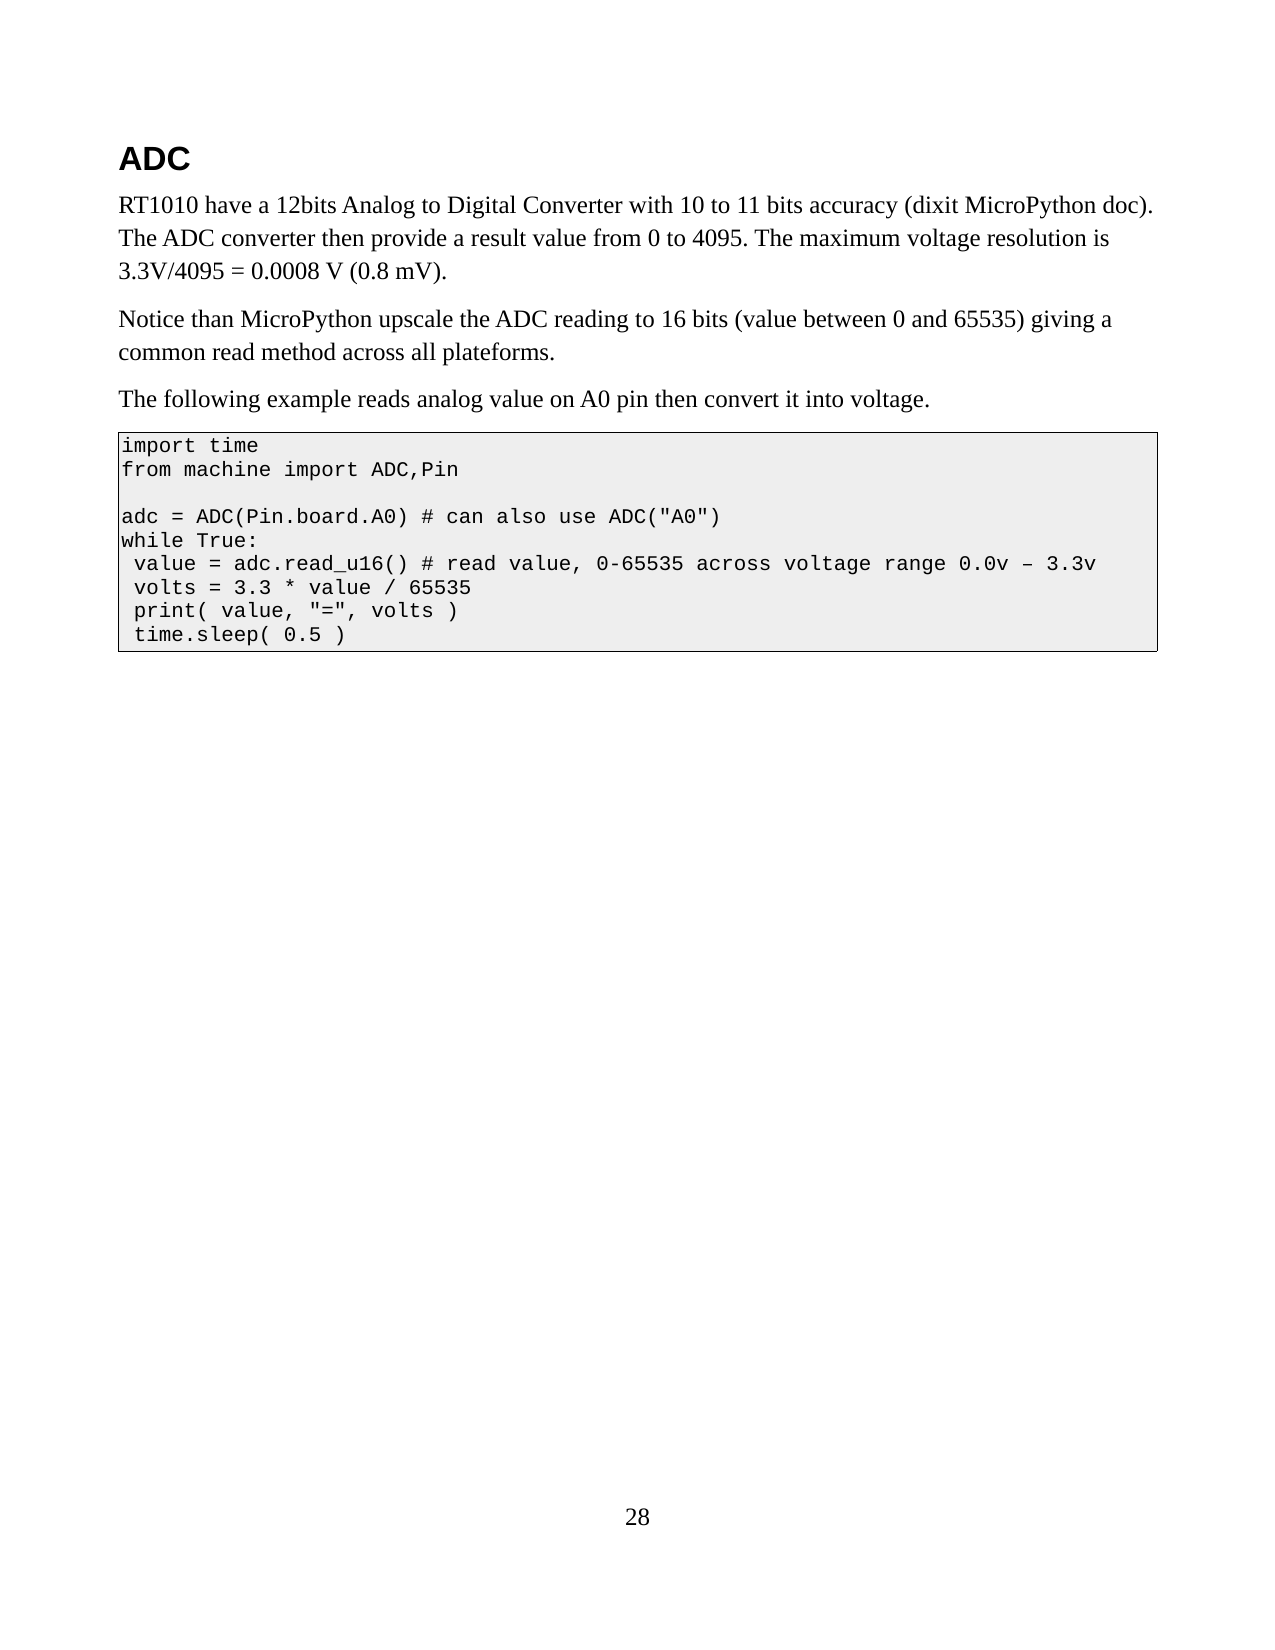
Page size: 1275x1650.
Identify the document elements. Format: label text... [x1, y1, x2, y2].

text Notice than MicroPython upscale the ADC reading to 16 bits (value between 0 and 65535) giving a common read method across all plateforms. [118, 304, 1157, 366]
text import time from machine import ADC,Pin adc = ADC(Pin.board.A0) # can also use ADC("A0") while True: value = adc.read_u16() # read value, 0-65535 across voltage range 0.0v – 3.3v volts = 3.3 * value / 65535 print( value, "=", volts ) time.sleep( 0.5 ) [119, 433, 1157, 651]
subtitle ADC [118, 139, 1157, 178]
text The following example reads analog value on A0 pin then convert it into voltage. [118, 384, 1157, 413]
text RT1010 have a 12bits Analog to Digital Converter with 10 to 11 bits accuracy (dixit MicroPython doc). The ADC converter then provide a result value from 0 to 4095. The maximum voltage resolution is 3.3V/4095 = 0.0008 V (0.8 mV). [118, 190, 1157, 285]
